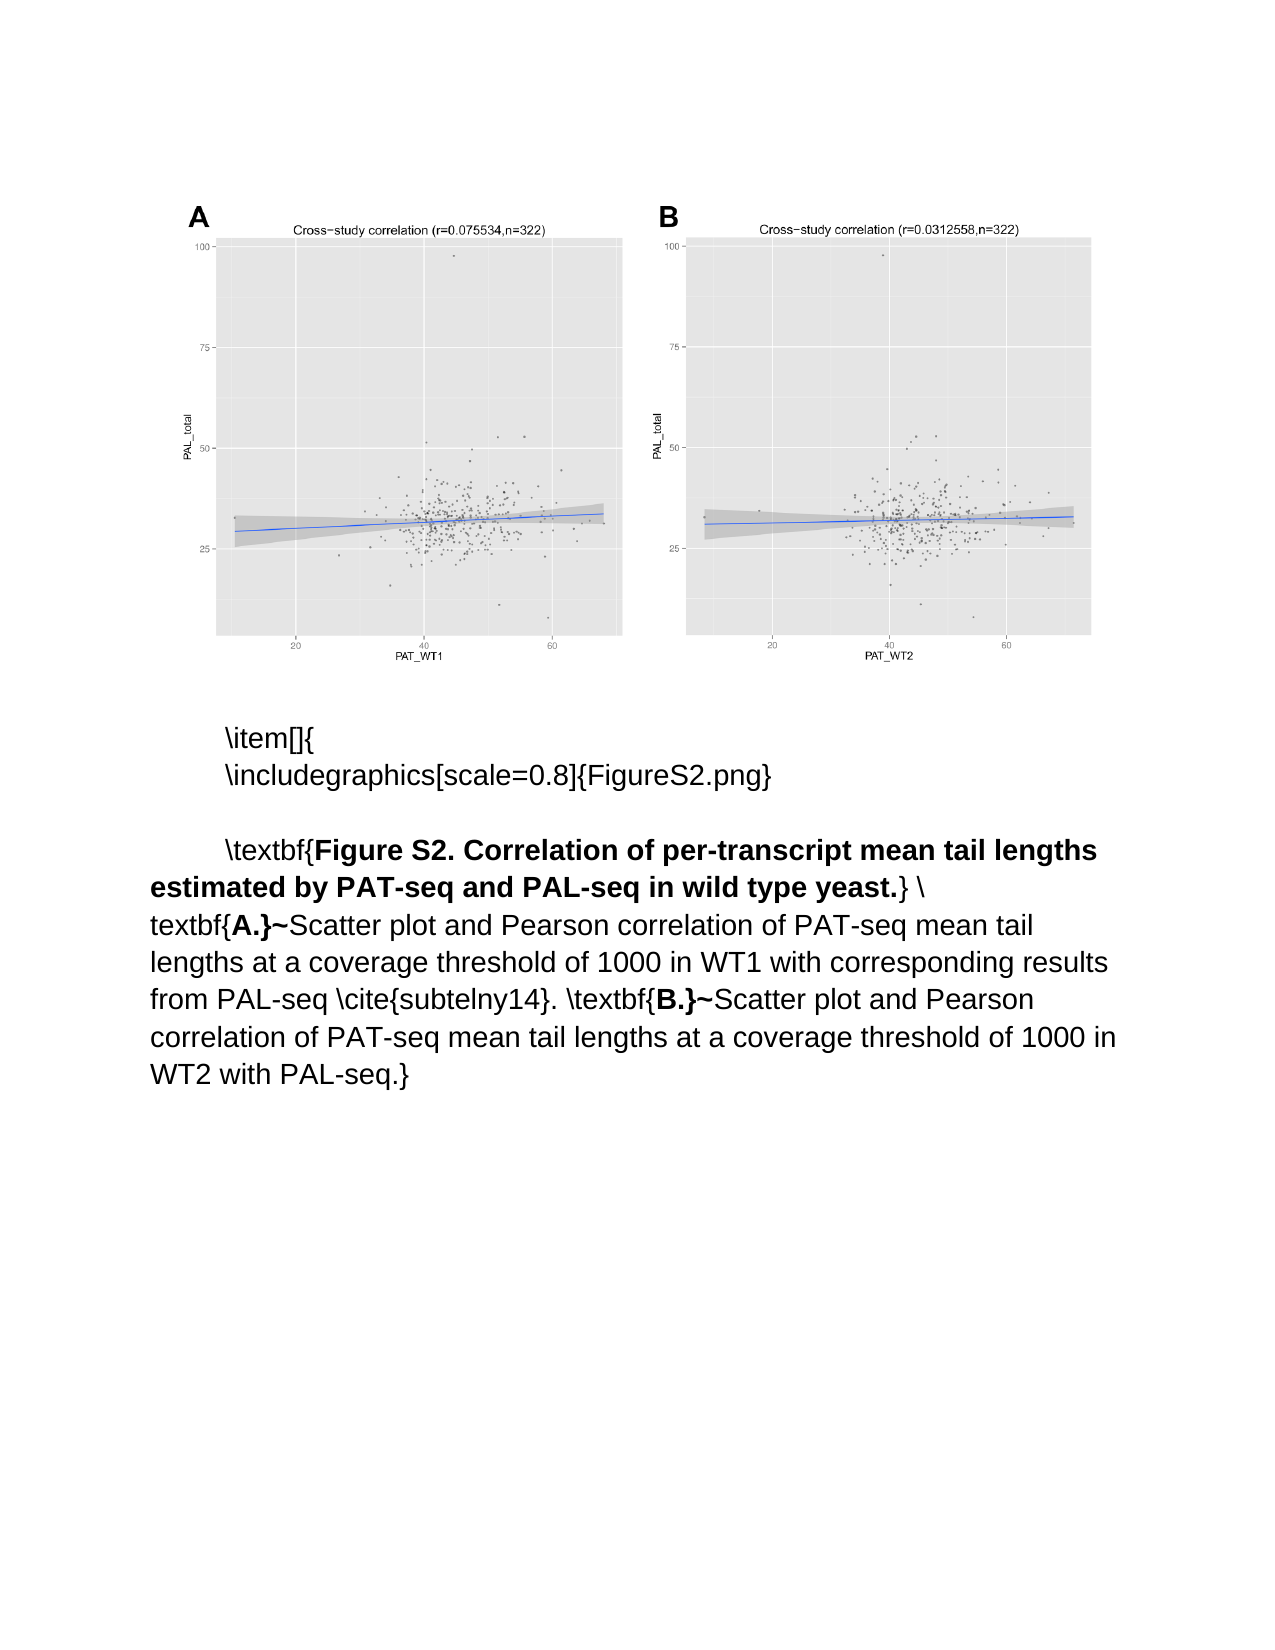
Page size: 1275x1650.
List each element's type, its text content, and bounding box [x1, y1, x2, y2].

text \item[]{ [150, 722, 1125, 754]
text \textbf{Figure S2. Correlation of per-transcript mean tail lengths estimated by PAT-seq and PAL-seq in wild type yeast.} \textbf{A.}~Scatter plot and Pearson correlation of PAT-seq mean tail lengths at a coverage threshold of 1000 in WT1 with corresponding results from PAL-seq \cite{subtelny14}. \textbf{B.}~Scatter plot and Pearson correlation of PAT-seq mean tail lengths at a coverage threshold of 1000 in WT2 with PAL-seq.} [150, 834, 1125, 1091]
text \includegraphics[scale=0.8]{FigureS2.png} [150, 759, 1125, 792]
picture [183, 206, 1092, 662]
